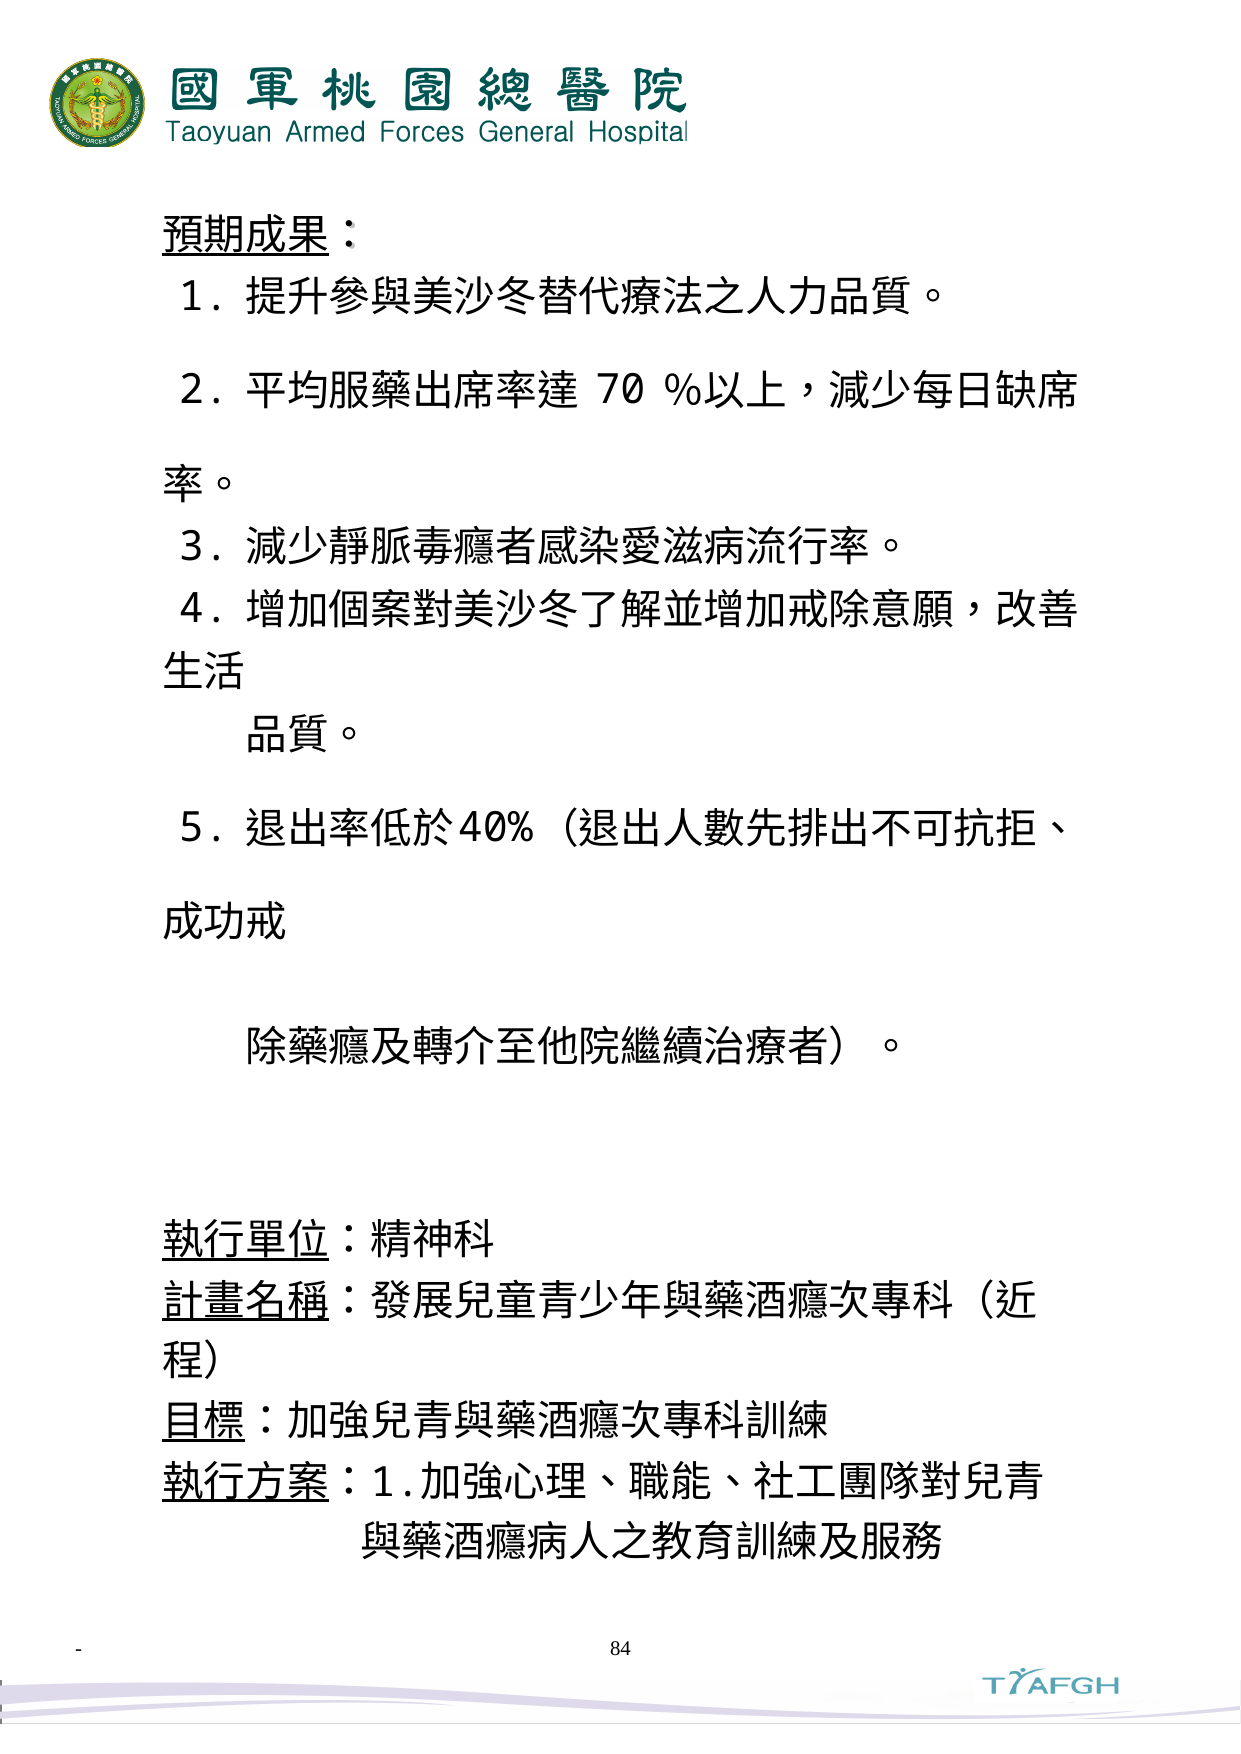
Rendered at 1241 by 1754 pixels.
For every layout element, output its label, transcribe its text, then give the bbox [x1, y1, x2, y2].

text 4.增加個案對美沙冬了解並增加戒除意願，改善生活 [162, 564, 1078, 689]
text 品質。 [162, 689, 1078, 752]
text 除藥癮及轉介至他院繼續治療者）。 [162, 1002, 1078, 1064]
text 執行單位：精神科 [162, 1206, 1078, 1267]
text 預期成果： [162, 189, 1078, 252]
text 執行方案：1.加強心理、職能、社工團隊對兒青與藥酒癮病人之教育訓練及服務 [162, 1448, 1078, 1568]
text 5.退出率低於40%（退出人數先排出不可抗拒、成功戒 [162, 752, 1078, 939]
text 2.平均服藥出席率達70％以上，減少每日缺席率。 [162, 314, 1078, 502]
text 1.提升參與美沙冬替代療法之人力品質。 [162, 252, 1078, 314]
text 3.減少靜脈毒癮者感染愛滋病流行率。 [162, 502, 1078, 564]
text 目標：加強兒青與藥酒癮次專科訓練 [162, 1387, 1078, 1448]
text 計畫名稱：發展兒童青少年與藥酒癮次專科（近程） [162, 1267, 1078, 1387]
